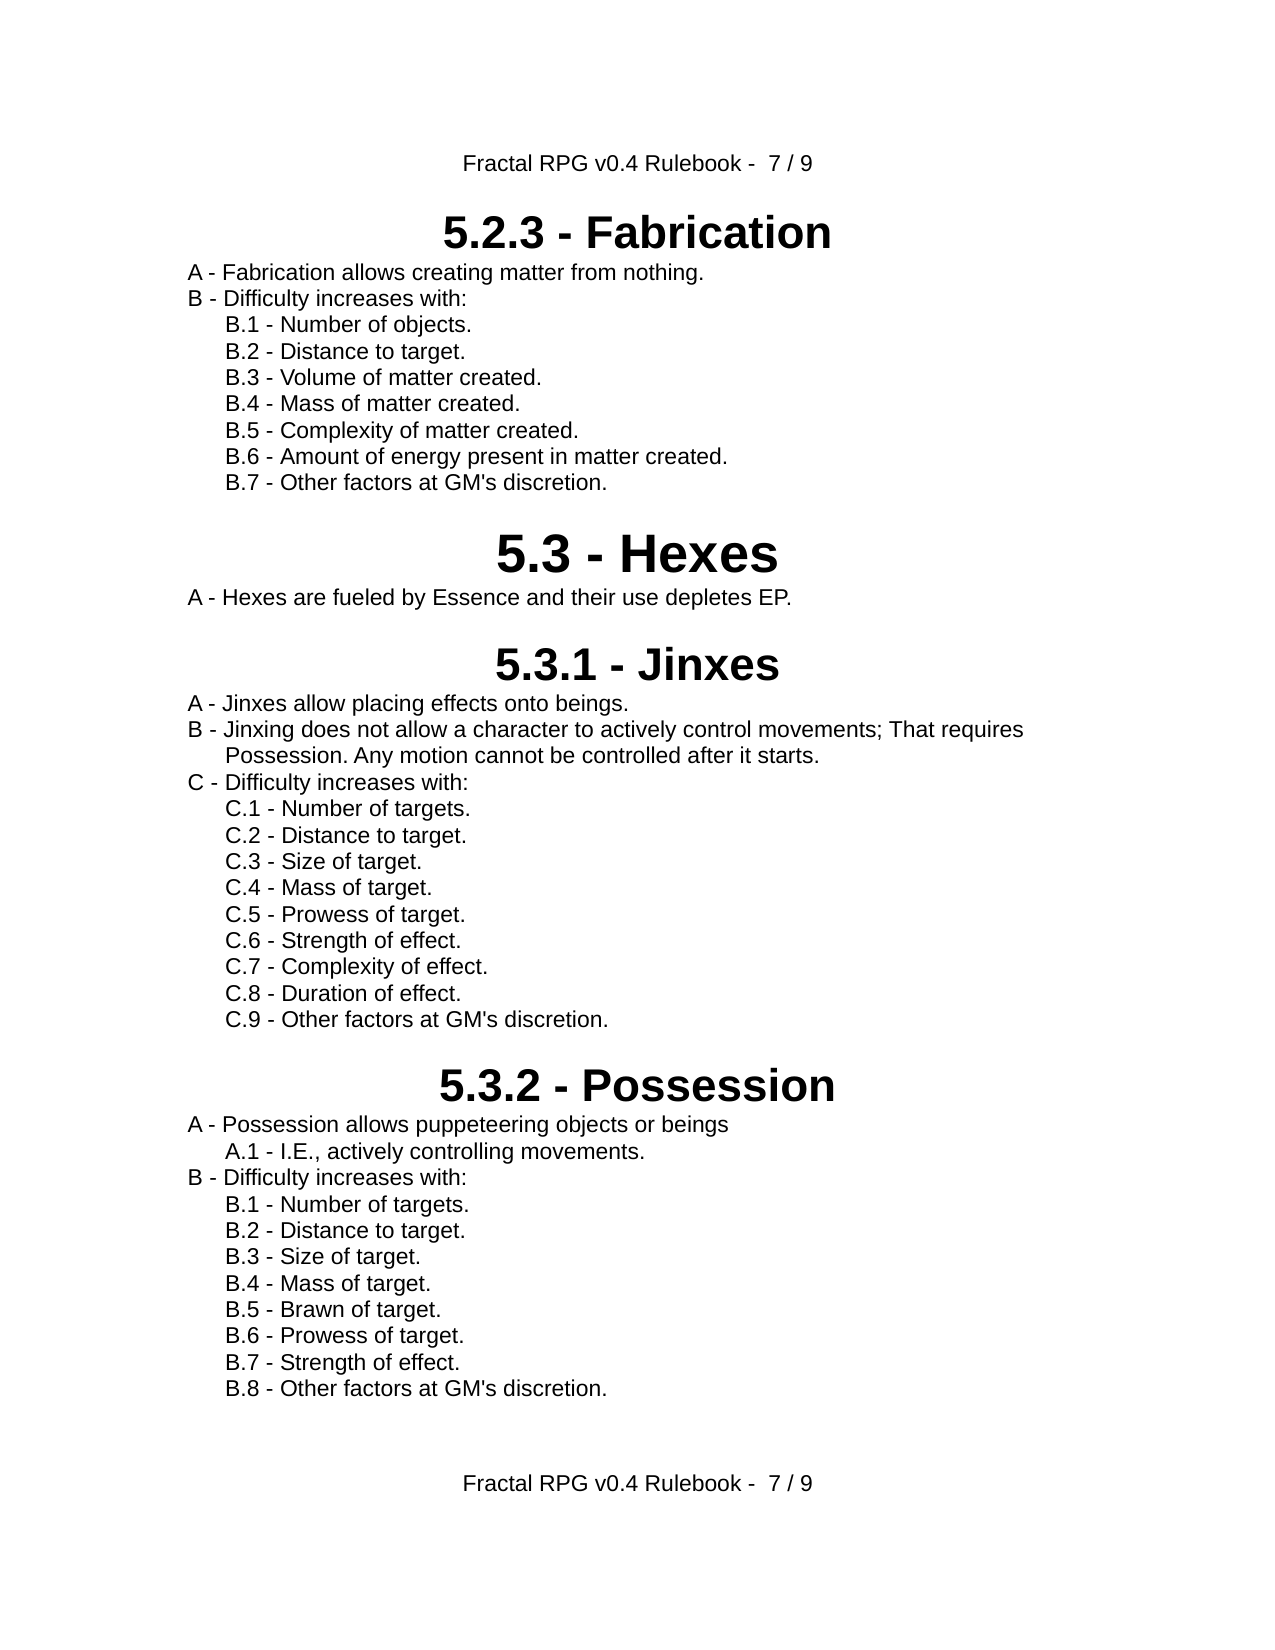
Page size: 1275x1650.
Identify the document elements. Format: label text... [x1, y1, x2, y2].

subtitle Possession [150, 1059, 1125, 1111]
subtitle Fabrication [150, 206, 1125, 258]
list Difficulty increases with: [187, 1164, 1125, 1191]
list Jinxing does not allow a character to actively control movements; That requires Possession. Any motion cannot be controlled after it starts. [187, 716, 1125, 769]
list Number of targets. [225, 1191, 1125, 1217]
list Brawn of target. [225, 1296, 1125, 1322]
list Prowess of target. [225, 901, 1125, 927]
list Difficulty increases with: [187, 285, 1125, 311]
list Strength of effect. [225, 1349, 1125, 1375]
subtitle Jinxes [150, 637, 1125, 690]
list Distance to target. [225, 1217, 1125, 1243]
list I.E., actively controlling movements. [225, 1138, 1125, 1164]
list Mass of target. [225, 1269, 1125, 1296]
list Volume of matter created. [225, 364, 1125, 390]
list Other factors at GM's discretion. [225, 469, 1125, 496]
list Prowess of target. [225, 1322, 1125, 1349]
list Difficulty increases with: [187, 769, 1125, 795]
list Distance to target. [225, 338, 1125, 364]
list Other factors at GM's discretion. [225, 1006, 1125, 1032]
list Strength of effect. [225, 927, 1125, 953]
list Other factors at GM's discretion. [225, 1375, 1125, 1401]
list Fabrication allows creating matter from nothing. [187, 258, 1125, 285]
list Complexity of effect. [225, 953, 1125, 980]
list Duration of effect. [225, 980, 1125, 1006]
list Mass of target. [225, 874, 1125, 901]
subtitle Hexes [150, 522, 1125, 584]
list Hexes are fueled by Essence and their use depletes EP. [187, 584, 1125, 611]
list Size of target. [225, 848, 1125, 874]
list Number of targets. [225, 795, 1125, 822]
list Size of target. [225, 1243, 1125, 1269]
list Distance to target. [225, 822, 1125, 848]
list Amount of energy present in matter created. [225, 443, 1125, 469]
list Number of objects. [225, 311, 1125, 338]
list Jinxes allow placing effects onto beings. [187, 690, 1125, 716]
list Possession allows puppeteering objects or beings [187, 1111, 1125, 1138]
list Mass of matter created. [225, 390, 1125, 417]
list Complexity of matter created. [225, 417, 1125, 443]
